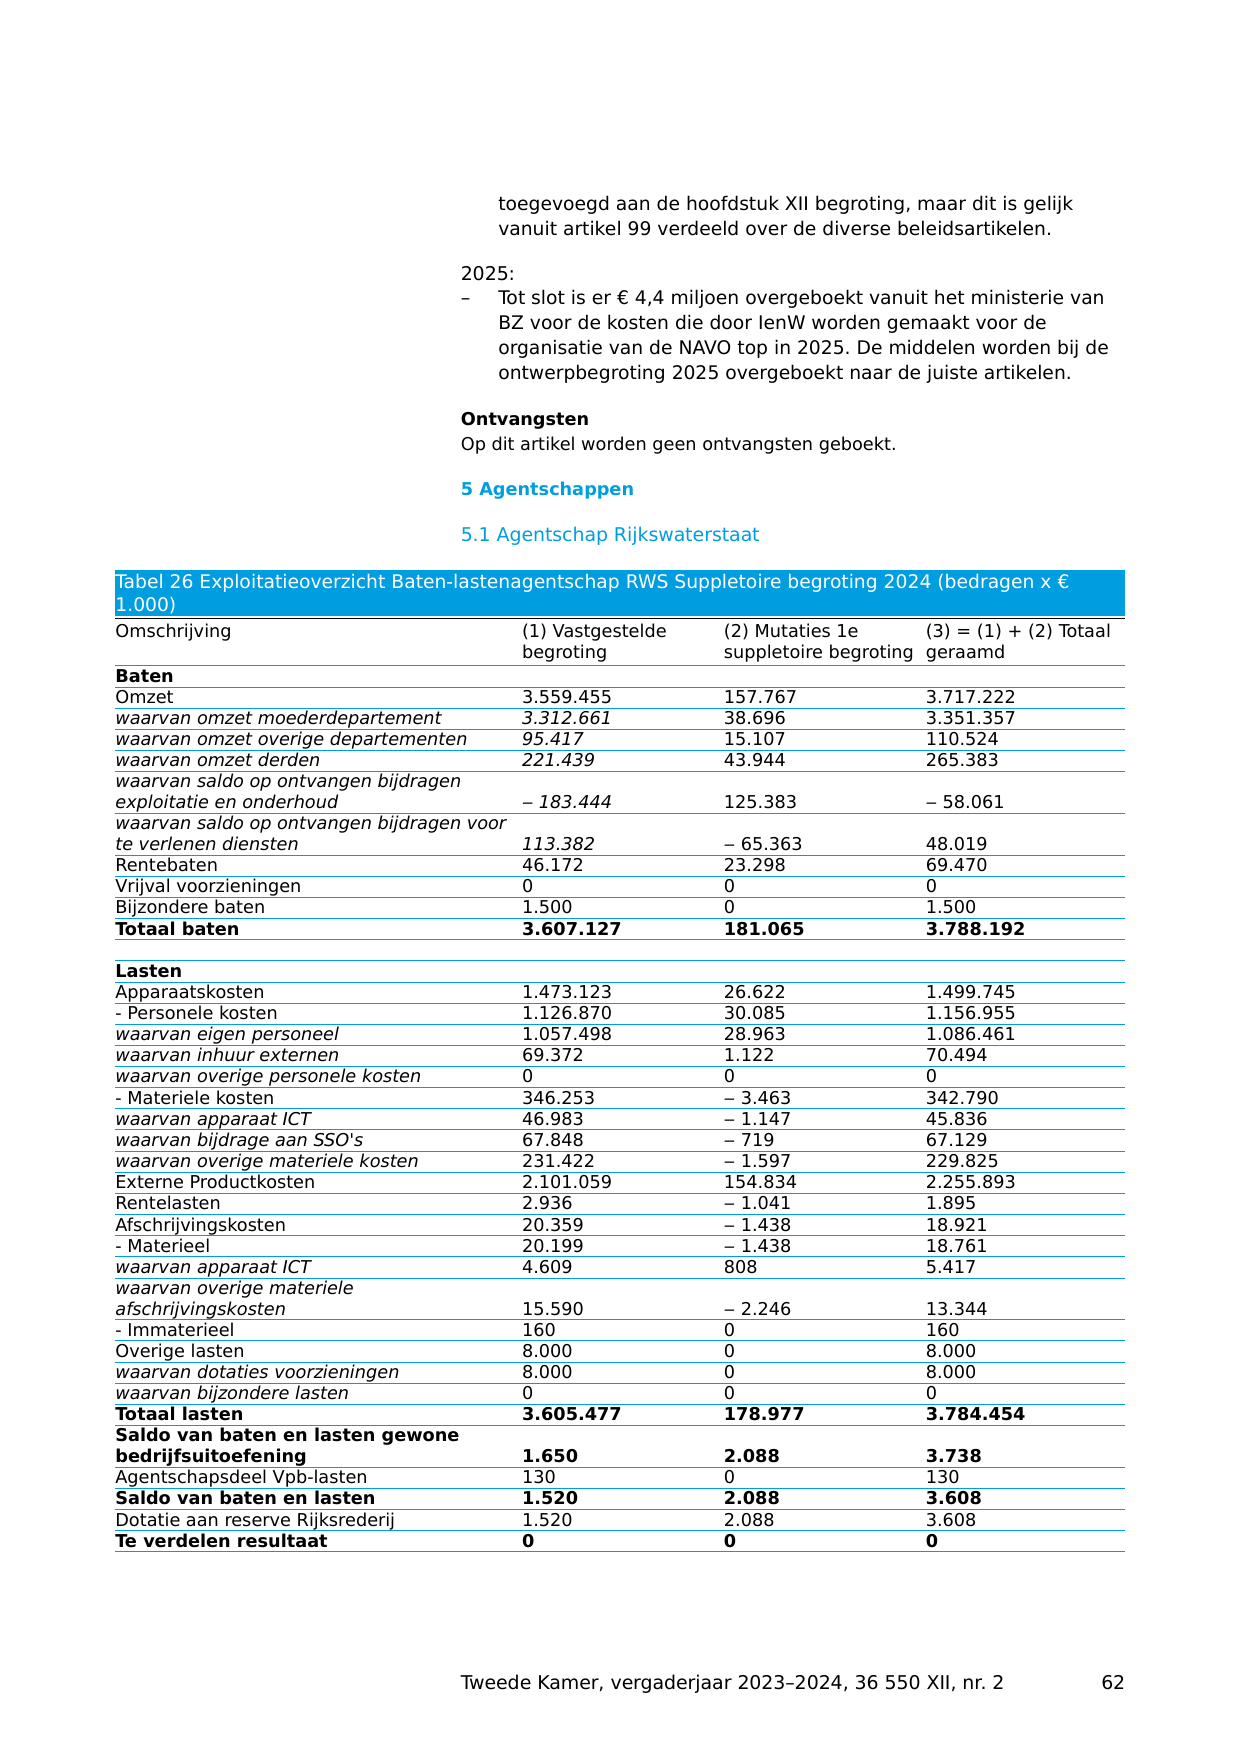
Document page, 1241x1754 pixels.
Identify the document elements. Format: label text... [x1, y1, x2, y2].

table_cell 30.085 [721, 1004, 923, 1024]
table_cell 70.494 [923, 1046, 1125, 1066]
list toegevoegd aan de hoofdstuk XII begroting, maar dit is gelijk vanuit artikel 99 verdeeld over de diverse beleidsartikelen. [461, 191, 1125, 241]
table_cell waarvan overige personele kosten [115, 1067, 519, 1087]
table_cell 181.065 [721, 919, 923, 939]
table_cell 8.000 [519, 1363, 721, 1383]
table_cell 26.622 [721, 983, 923, 1002]
table_cell 43.944 [721, 751, 923, 771]
table_cell - Materiele kosten [115, 1088, 519, 1108]
table_cell [923, 666, 1125, 686]
table_cell 231.422 [519, 1152, 721, 1172]
table_cell 38.696 [721, 709, 923, 729]
table_cell 0 [721, 1468, 923, 1488]
table_cell 5.417 [923, 1257, 1125, 1277]
table_cell waarvan inhuur externen [115, 1046, 519, 1066]
table_cell Lasten [115, 961, 519, 981]
table_cell 18.761 [923, 1236, 1125, 1256]
table_cell waarvan saldo op ontvangen bijdragen exploitatie en onderhoud [115, 772, 519, 813]
table_cell Saldo van baten en lasten gewone bedrijfsuitoefening [115, 1426, 519, 1467]
table_cell 2.936 [519, 1194, 721, 1214]
table_cell Omschrijving [115, 619, 519, 665]
table_cell 15.590 [519, 1279, 721, 1319]
table_cell 342.790 [923, 1088, 1125, 1108]
table_cell [115, 940, 519, 960]
table_cell [519, 940, 721, 960]
text 2025: [461, 263, 1125, 285]
table_cell - Immaterieel [115, 1320, 519, 1340]
table_cell 0 [519, 877, 721, 897]
table_cell 28.963 [721, 1025, 923, 1045]
table_cell Apparaatskosten [115, 983, 519, 1002]
table_cell 178.977 [721, 1405, 923, 1425]
table_cell waarvan overige materiele kosten [115, 1152, 519, 1172]
table_cell [519, 961, 721, 981]
table_cell (1) Vastgestelde begroting [519, 619, 721, 665]
table_cell 23.298 [721, 856, 923, 876]
table_cell [519, 666, 721, 686]
table_cell 13.344 [923, 1279, 1125, 1319]
table_cell 2.101.059 [519, 1173, 721, 1193]
table_cell 125.383 [721, 772, 923, 813]
table_cell 1.057.498 [519, 1025, 721, 1045]
table_cell 3.788.192 [923, 919, 1125, 939]
table_cell waarvan saldo op ontvangen bijdragen voor te verlenen diensten [115, 814, 519, 854]
table_cell (2) Mutaties 1e suppletoire begroting [721, 619, 923, 665]
table_cell waarvan omzet derden [115, 751, 519, 771]
table_cell 0 [721, 898, 923, 918]
table_cell 0 [721, 1531, 923, 1551]
table_cell 110.524 [923, 730, 1125, 750]
table_cell ‒ 719 [721, 1130, 923, 1151]
table_cell 20.359 [519, 1215, 721, 1235]
table_cell 346.253 [519, 1088, 721, 1108]
table_cell 95.417 [519, 730, 721, 750]
table_cell Rentelasten [115, 1194, 519, 1214]
table_cell 0 [519, 1384, 721, 1404]
table_cell waarvan eigen personeel [115, 1025, 519, 1045]
table_cell 1.650 [519, 1426, 721, 1467]
table_cell - Materieel [115, 1236, 519, 1256]
table_cell waarvan dotaties voorzieningen [115, 1363, 519, 1383]
table_cell 48.019 [923, 814, 1125, 854]
table_cell 0 [721, 1067, 923, 1087]
table_cell 113.382 [519, 814, 721, 854]
table_cell 1.499.745 [923, 983, 1125, 1002]
table_cell Vrijval voorzieningen [115, 877, 519, 897]
table_cell Afschrijvingskosten [115, 1215, 519, 1235]
table_cell waarvan apparaat ICT [115, 1109, 519, 1129]
table_cell waarvan omzet overige departementen [115, 730, 519, 750]
table_cell waarvan overige materiele afschrijvingskosten [115, 1279, 519, 1319]
table_cell 1.086.461 [923, 1025, 1125, 1045]
table_cell waarvan omzet moederdepartement [115, 709, 519, 729]
table_cell 15.107 [721, 730, 923, 750]
table_cell 1.520 [519, 1510, 721, 1530]
table_cell 0 [519, 1067, 721, 1087]
table_cell - Personele kosten [115, 1004, 519, 1024]
table_cell 1.895 [923, 1194, 1125, 1214]
title 5 Agentschappen [461, 477, 1125, 500]
table_cell 3.608 [923, 1489, 1125, 1509]
title 5.1 Agentschap Rijkswaterstaat [461, 524, 1125, 546]
table_cell ‒ 1.438 [721, 1236, 923, 1256]
table_cell 3.559.455 [519, 688, 721, 707]
table_cell 0 [721, 877, 923, 897]
text Ontvangsten [461, 407, 1125, 429]
table_cell 808 [721, 1257, 923, 1277]
table_cell 1.156.955 [923, 1004, 1125, 1024]
table_cell (3) = (1) + (2) Totaal geraamd [923, 619, 1125, 665]
table_cell 3.738 [923, 1426, 1125, 1467]
table_cell Agentschapsdeel Vpb-lasten [115, 1468, 519, 1488]
table_cell 67.129 [923, 1130, 1125, 1151]
table_cell 3.717.222 [923, 688, 1125, 707]
table_cell 18.921 [923, 1215, 1125, 1235]
table_cell 69.470 [923, 856, 1125, 876]
table_cell 0 [923, 1384, 1125, 1404]
table_cell ‒ 1.147 [721, 1109, 923, 1129]
table_cell 0 [519, 1531, 721, 1551]
table_cell 46.983 [519, 1109, 721, 1129]
table_cell 1.520 [519, 1489, 721, 1509]
table_cell 1.473.123 [519, 983, 721, 1002]
table_cell 2.255.893 [923, 1173, 1125, 1193]
table_cell 1.500 [923, 898, 1125, 918]
table_cell Dotatie aan reserve Rijksrederij [115, 1510, 519, 1530]
table_cell 265.383 [923, 751, 1125, 771]
table_cell [923, 961, 1125, 981]
table_cell Baten [115, 666, 519, 686]
table_cell Rentebaten [115, 856, 519, 876]
table_cell Externe Productkosten [115, 1173, 519, 1193]
table_cell 8.000 [923, 1341, 1125, 1361]
table_cell Totaal lasten [115, 1405, 519, 1425]
table_cell Saldo van baten en lasten [115, 1489, 519, 1509]
table_cell 0 [721, 1363, 923, 1383]
table_cell 3.784.454 [923, 1405, 1125, 1425]
table_cell 160 [923, 1320, 1125, 1340]
table_cell 3.351.357 [923, 709, 1125, 729]
table_cell 3.312.661 [519, 709, 721, 729]
list Tot slot is er € 4,4 miljoen overgeboekt vanuit het ministerie van BZ voor de kosten die door IenW worden gemaakt voor de organisatie van de NAVO top in 2025. De middelen worden bij de ontwerpbegroting 2025 overgeboekt naar de juiste artikelen. [461, 285, 1125, 385]
table_cell ‒ 183.444 [519, 772, 721, 813]
table_cell Overige lasten [115, 1341, 519, 1361]
table_cell 2.088 [721, 1426, 923, 1467]
table_cell ‒ 1.041 [721, 1194, 923, 1214]
table_cell 154.834 [721, 1173, 923, 1193]
table_cell ‒ 1.597 [721, 1152, 923, 1172]
table_cell 1.500 [519, 898, 721, 918]
table_cell ‒ 2.246 [721, 1279, 923, 1319]
table_cell 0 [923, 877, 1125, 897]
table_cell 2.088 [721, 1510, 923, 1530]
table_cell waarvan bijzondere lasten [115, 1384, 519, 1404]
table_cell 69.372 [519, 1046, 721, 1066]
table_cell 8.000 [923, 1363, 1125, 1383]
table_cell ‒ 58.061 [923, 772, 1125, 813]
table_cell Totaal baten [115, 919, 519, 939]
table_cell 130 [519, 1468, 721, 1488]
table_cell ‒ 65.363 [721, 814, 923, 854]
table_cell [923, 940, 1125, 960]
table_cell 0 [923, 1531, 1125, 1551]
table_cell [721, 666, 923, 686]
table_cell [721, 961, 923, 981]
table_cell 1.122 [721, 1046, 923, 1066]
table_cell [721, 940, 923, 960]
table_cell 4.609 [519, 1257, 721, 1277]
table_cell ‒ 1.438 [721, 1215, 923, 1235]
table_cell Te verdelen resultaat [115, 1531, 519, 1551]
table_cell 46.172 [519, 856, 721, 876]
table_cell 130 [923, 1468, 1125, 1488]
table_cell 3.605.477 [519, 1405, 721, 1425]
table_cell Omzet [115, 688, 519, 707]
table_cell 1.126.870 [519, 1004, 721, 1024]
table_cell Bijzondere baten [115, 898, 519, 918]
table_cell 3.608 [923, 1510, 1125, 1530]
table_cell 0 [721, 1320, 923, 1340]
table_cell 67.848 [519, 1130, 721, 1151]
table_cell 0 [721, 1384, 923, 1404]
table_cell 2.088 [721, 1489, 923, 1509]
table_cell 0 [721, 1341, 923, 1361]
table_cell 221.439 [519, 751, 721, 771]
table_cell 8.000 [519, 1341, 721, 1361]
table_cell 160 [519, 1320, 721, 1340]
text Op dit artikel worden geen ontvangsten geboekt. [461, 432, 1125, 454]
table_cell 157.767 [721, 688, 923, 707]
table_cell ‒ 3.463 [721, 1088, 923, 1108]
table_cell 3.607.127 [519, 919, 721, 939]
table_cell waarvan bijdrage aan SSO's [115, 1130, 519, 1151]
table_cell 229.825 [923, 1152, 1125, 1172]
table_cell 0 [923, 1067, 1125, 1087]
table_cell waarvan apparaat ICT [115, 1257, 519, 1277]
table_cell 45.836 [923, 1109, 1125, 1129]
table_cell 20.199 [519, 1236, 721, 1256]
